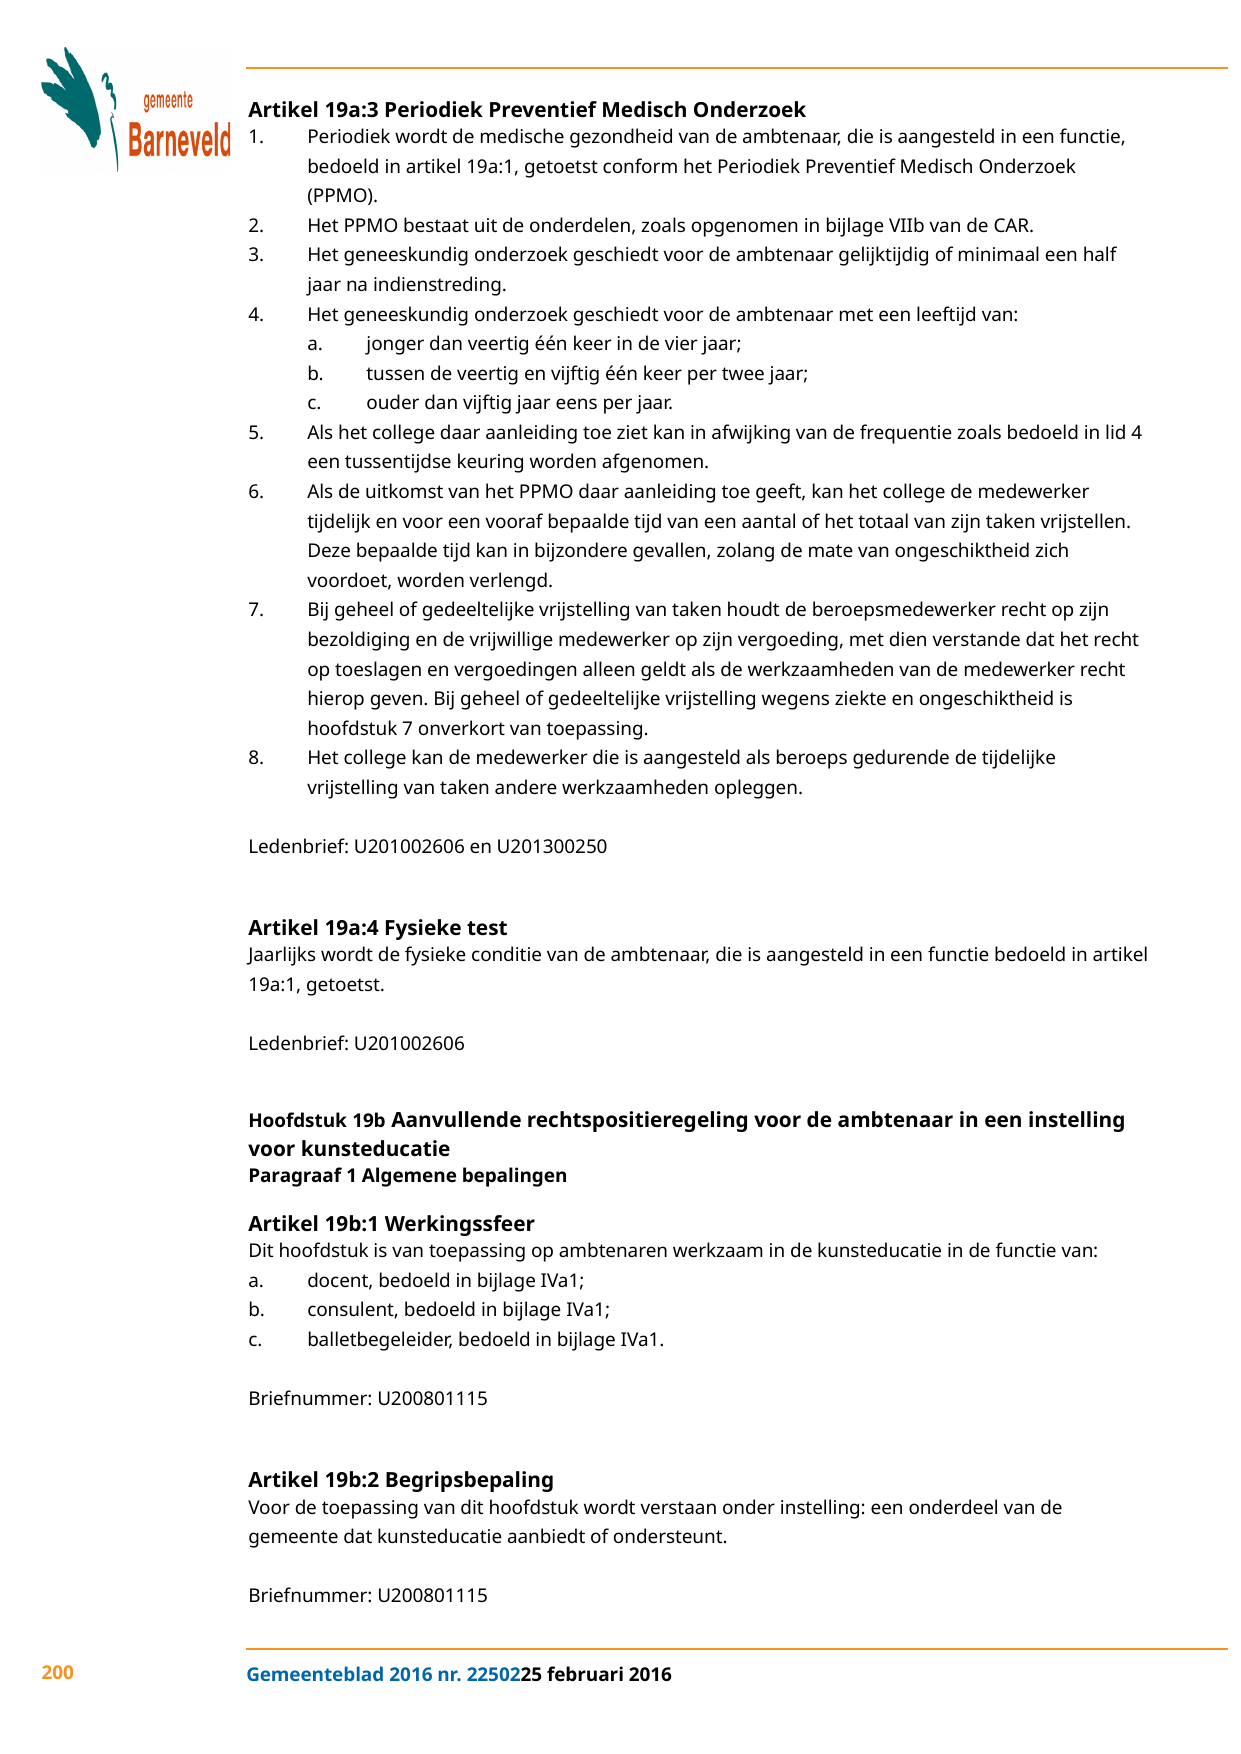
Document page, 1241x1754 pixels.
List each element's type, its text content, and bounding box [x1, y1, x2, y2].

list Periodiek wordt de medische gezondheid van de ambtenaar, die is aangesteld in een functie, bedoeld in artikel 19a:1, getoetst conform het Periodiek Preventief Medisch Onderzoek (PPMO). [248, 123, 1152, 208]
list Als de uitkomst van het PPMO daar aanleiding toe geeft, kan het college de medewerker tijdelijk en voor een vooraf bepaalde tijd van een aantal of het totaal van zijn taken vrijstellen. Deze bepaalde tijd kan in bijzondere gevallen, zolang de mate van ongeschiktheid zich voordoet, worden verlengd. [248, 478, 1152, 593]
text Voor de toepassing van dit hoofdstuk wordt verstaan onder instelling: een onderdeel van de gemeente dat kunsteducatie aanbiedt of ondersteunt. [248, 1494, 1152, 1549]
list Het PPMO bestaat uit de onderdelen, zoals opgenomen in bijlage VIIb van de CAR. [248, 212, 1152, 238]
text Artikel 19b:2 Begripsbepaling [248, 1465, 1152, 1494]
text Briefnummer: U200801115 [248, 1583, 1152, 1608]
list consulent, bedoeld in bijlage IVa1; [248, 1297, 1152, 1322]
list balletbegeleider, bedoeld in bijlage IVa1. [248, 1326, 1152, 1352]
list Bij geheel of gedeeltelijke vrijstelling van taken houdt de beroepsmedewerker recht op zijn bezoldiging en de vrijwillige medewerker op zijn vergoeding, met dien verstande dat het recht op toeslagen en vergoedingen alleen geldt als de werkzaamheden van de medewerker recht hierop geven. Bij geheel of gedeeltelijke vrijstelling wegens ziekte en ongeschiktheid is hoofdstuk 7 onverkort van toepassing. [248, 597, 1152, 741]
text Hoofdstuk 19b Aanvullende rechtspositieregeling voor de ambtenaar in een instelling voor kunsteducatie [248, 1106, 1152, 1162]
picture [41, 47, 231, 172]
text Artikel 19a:3 Periodiek Preventief Medisch Onderzoek [248, 95, 1152, 123]
text Artikel 19b:1 Werkingssfeer [248, 1209, 1152, 1237]
list docent, bedoeld in bijlage IVa1; [248, 1267, 1152, 1293]
list Het college kan de medewerker die is aangesteld als beroeps gedurende de tijdelijke vrijstelling van taken andere werkzaamheden opleggen. [248, 744, 1152, 800]
text Dit hoofdstuk is van toepassing op ambtenaren werkzaam in de kunsteducatie in de functie van: [248, 1237, 1152, 1263]
list tussen de veertig en vijftig één keer per twee jaar; [307, 360, 1152, 386]
text Paragraaf 1 Algemene bepalingen [248, 1162, 1152, 1188]
text Ledenbrief: U201002606 [248, 1030, 1152, 1056]
list Als het college daar aanleiding toe ziet kan in afwijking van de frequentie zoals bedoeld in lid 4 een tussentijdse keuring worden afgenomen. [248, 419, 1152, 474]
text Jaarlijks wordt de fysieke conditie van de ambtenaar, die is aangesteld in een functie bedoeld in artikel 19a:1, getoetst. [248, 942, 1152, 997]
text Briefnummer: U200801115 [248, 1385, 1152, 1411]
text Ledenbrief: U201002606 en U201300250 [248, 833, 1152, 859]
list Het geneeskundig onderzoek geschiedt voor de ambtenaar gelijktijdig of minimaal een half jaar na indienstreding. [248, 242, 1152, 297]
list jonger dan veertig één keer in de vier jaar; [307, 330, 1152, 356]
list Het geneeskundig onderzoek geschiedt voor de ambtenaar met een leeftijd van: [248, 301, 1152, 326]
list ouder dan vijftig jaar eens per jaar. [307, 389, 1152, 415]
text Artikel 19a:4 Fysieke test [248, 913, 1152, 942]
